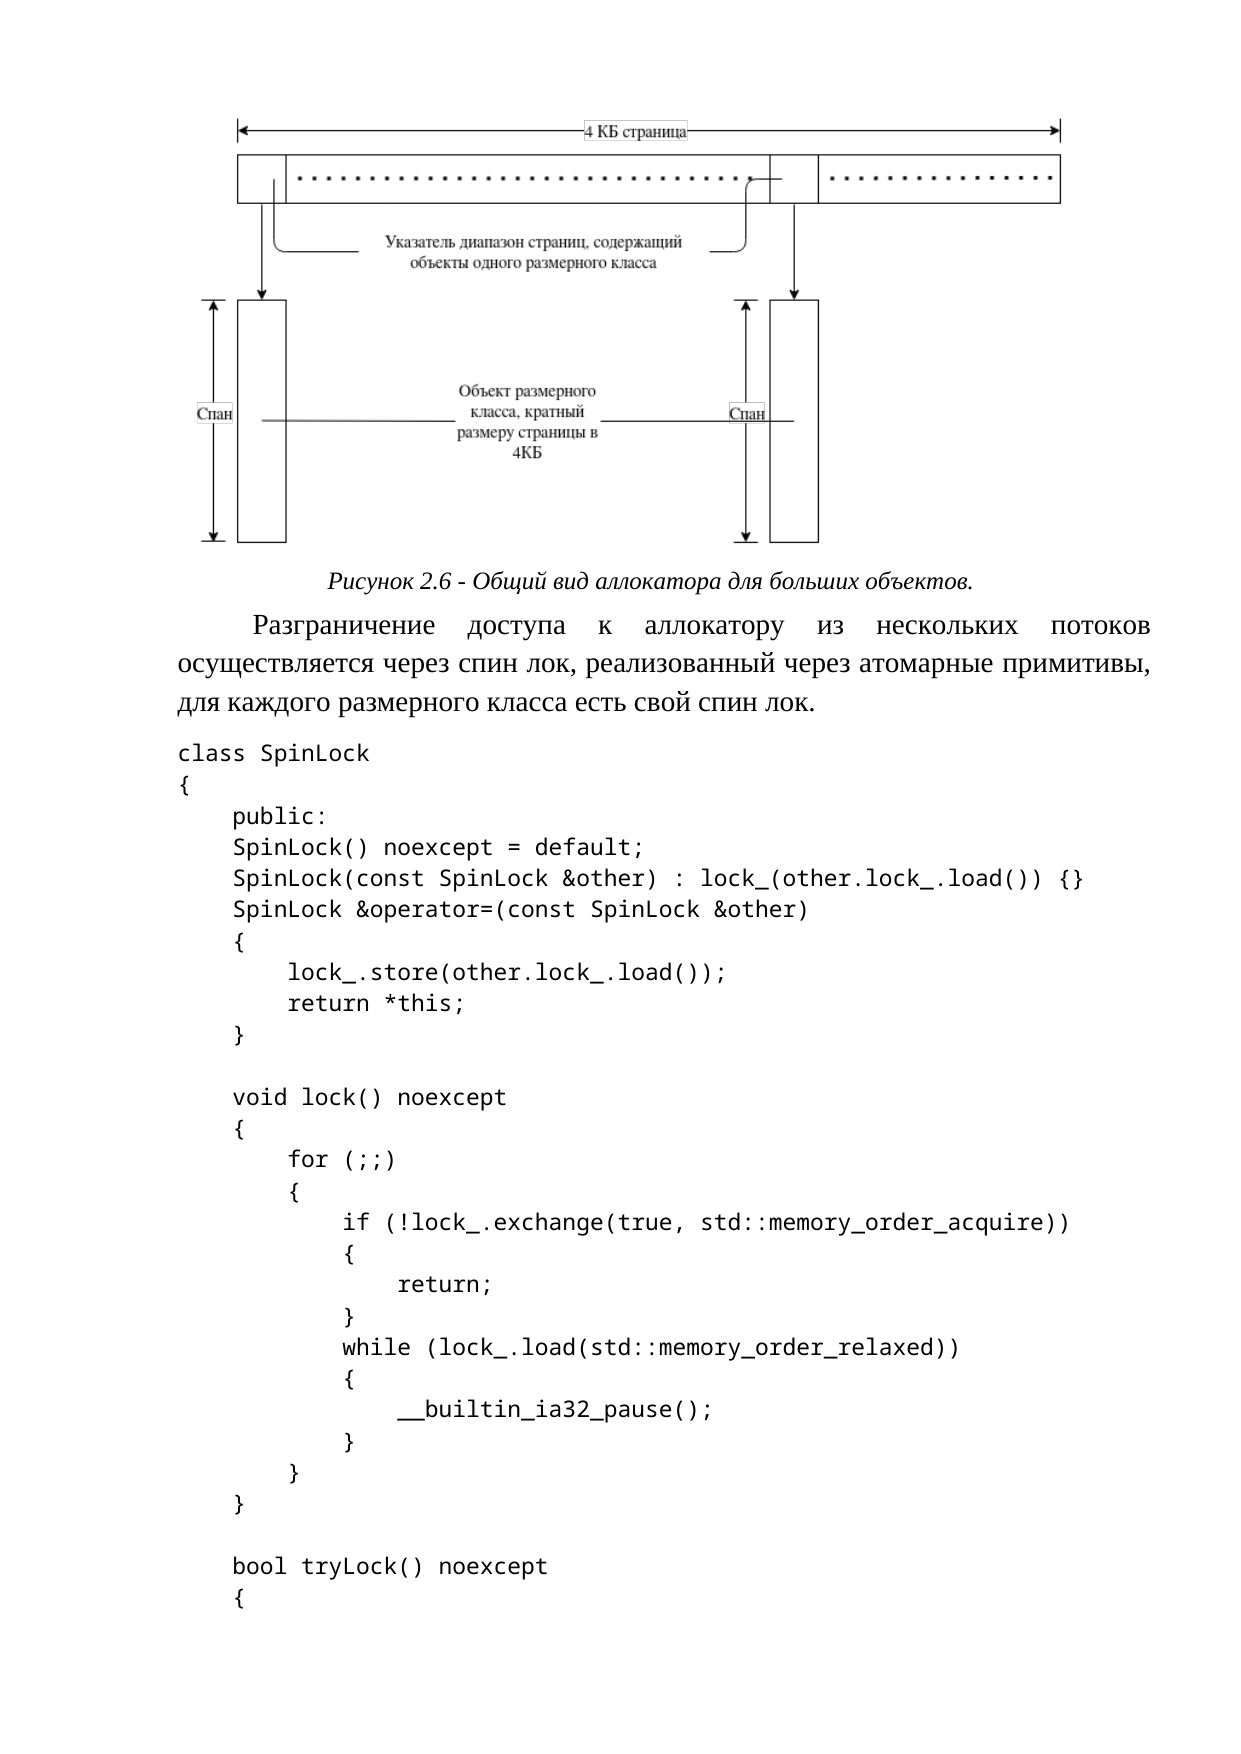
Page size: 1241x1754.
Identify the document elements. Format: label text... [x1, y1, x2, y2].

text Рисунок 2.6 - Общий вид аллокатора для больших объектов. [177, 566, 1152, 594]
picture [196, 118, 1072, 554]
text class SpinLock { public: SpinLock() noexcept = default; SpinLock(const SpinLock &other) : lock_(other.lock_.load()) {} SpinLock &operator=(const SpinLock &other) { lock_.store(other.lock_.load()); return *this; } void lock() noexcept { for (;;) { if (!lock_.exchange(true, std::memory_order_acquire)) { return; } while (lock_.load(std::memory_order_relaxed)) { __builtin_ia32_pause(); } } } bool tryLock() noexcept { [177, 737, 1152, 1612]
text Разграничение доступа к аллокатору из нескольких потоков осуществляется через спин лок, реализованный через атомарные примитивы, для каждого размерного класса есть свой спин лок. [177, 607, 1152, 718]
